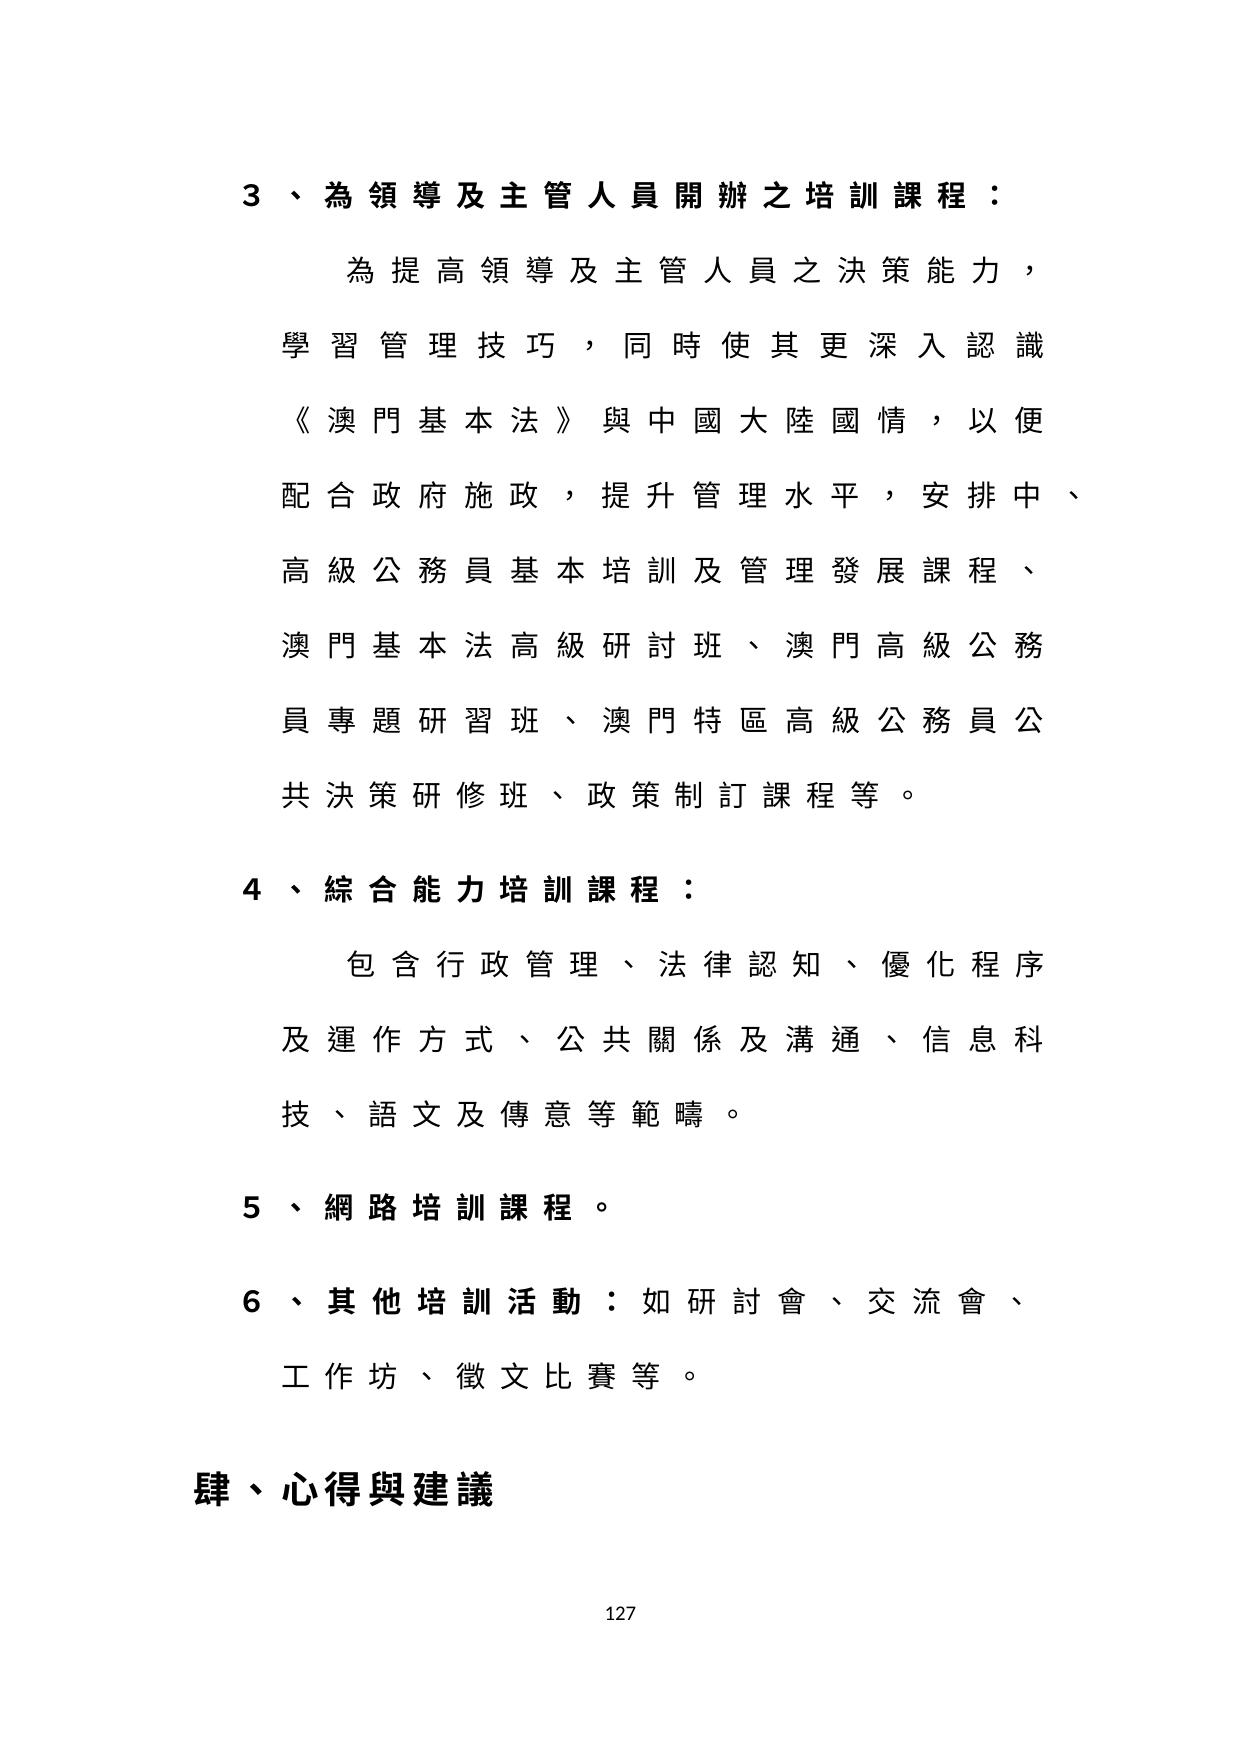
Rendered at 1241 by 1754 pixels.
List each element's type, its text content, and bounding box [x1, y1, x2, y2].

text 包含行政管理、法律認知、優化程序及運作方式、公共關係及溝通、信息科技、語文及傳意等範疇。 [277, 919, 1059, 1144]
text ６、其他培訓活動：如研討會、交流會、工作坊、徵文比賽等。 [219, 1256, 1047, 1406]
text ４、綜合能力培訓課程： [219, 844, 1052, 919]
subtitle 肆、心得與建議 [193, 1444, 1047, 1519]
text 為提高領導及主管人員之決策能力，學習管理技巧，同時使其更深入認識《澳門基本法》與中國大陸國情，以便配合政府施政，提升管理水平，安排中、高級公務員基本培訓及管理發展課程、澳門基本法高級研討班、澳門高級公務員專題研習班、澳門特區高級公務員公共決策研修班、政策制訂課程等。 [277, 225, 1059, 825]
text ３、為領導及主管人員開辦之培訓課程： [219, 150, 1059, 225]
text ５、網路培訓課程。 [219, 1162, 1047, 1237]
